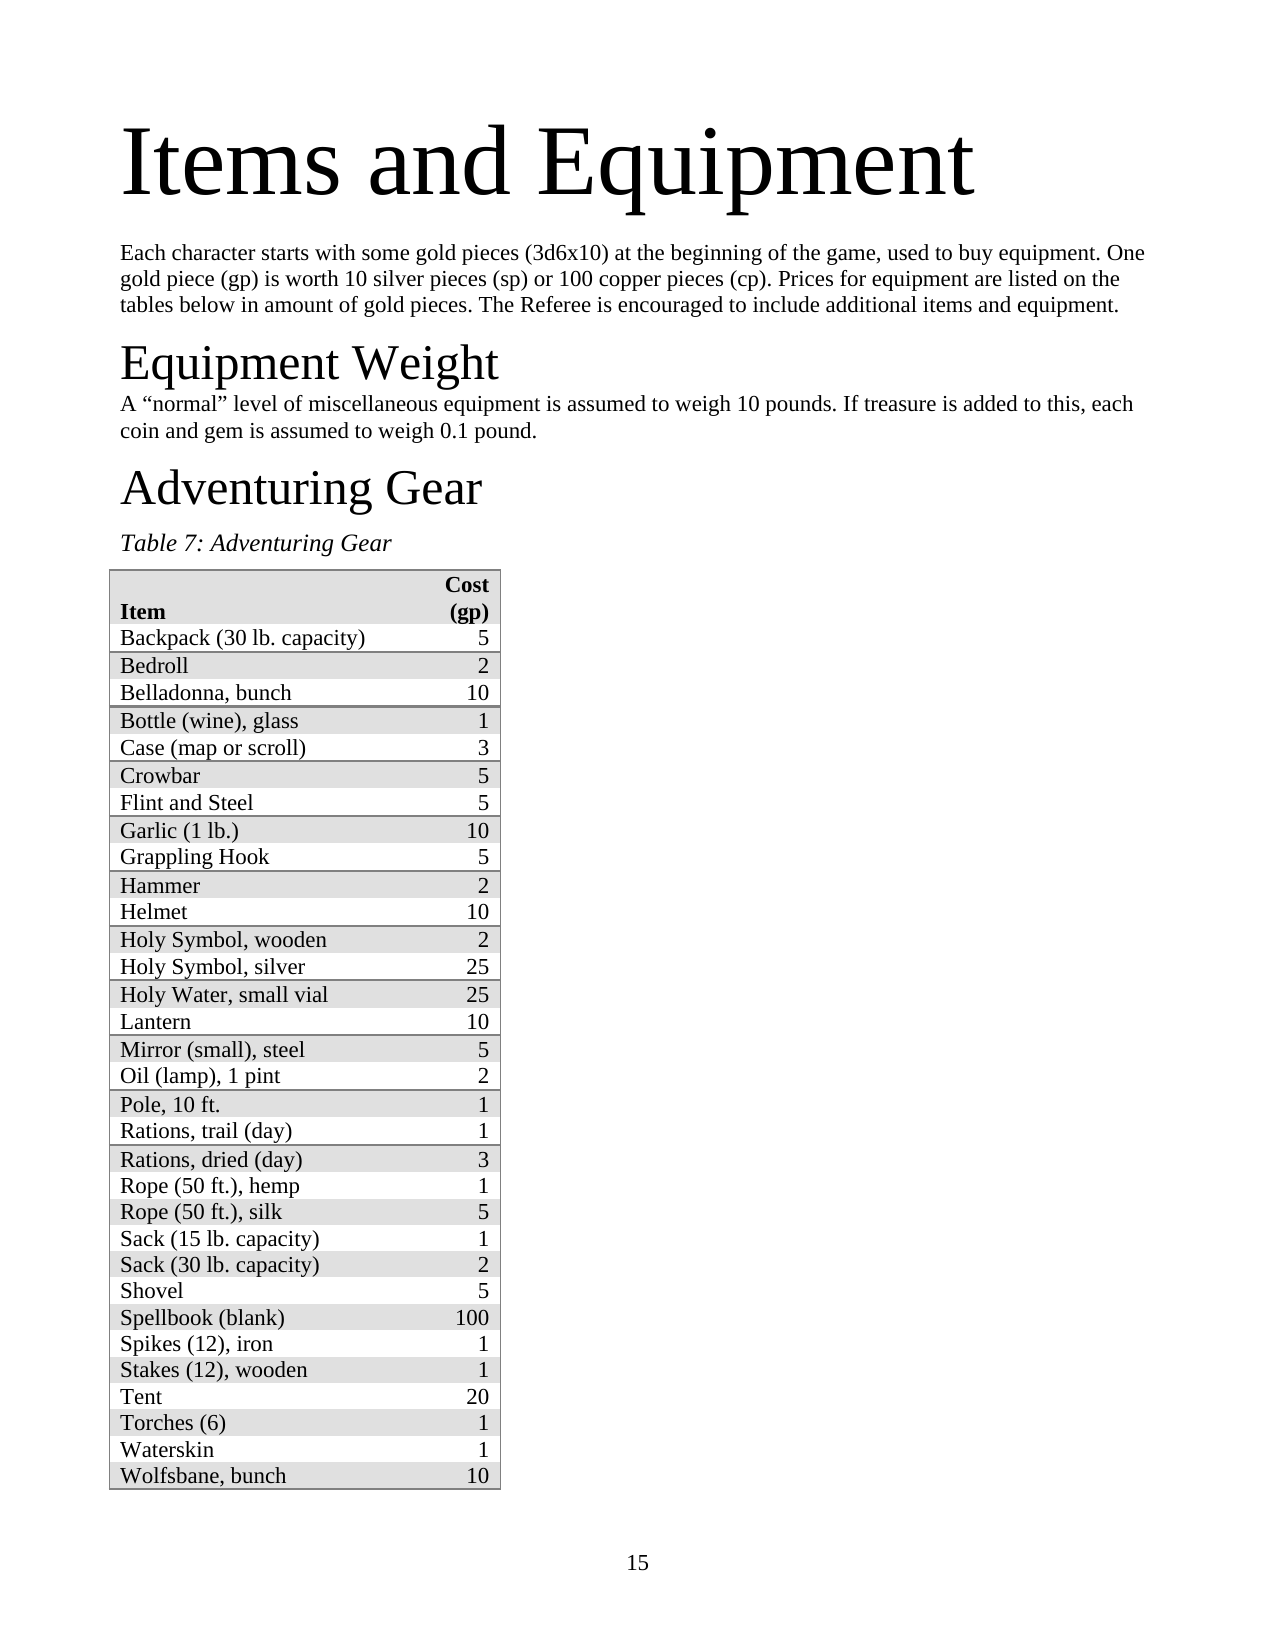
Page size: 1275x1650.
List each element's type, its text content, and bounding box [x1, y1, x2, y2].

table_cell Spellbook (blank) [110, 1304, 421, 1330]
table_cell Sack (30 lb. capacity) [110, 1251, 421, 1277]
table_header Cost (gp) [421, 571, 500, 624]
text Table 7: Adventuring Gear [120, 528, 1155, 557]
table_cell Flint and Steel [110, 789, 421, 815]
subtitle Adventuring Gear [120, 458, 1155, 516]
table_cell Stakes (12), wooden [110, 1357, 421, 1383]
table_cell 10 [421, 898, 500, 924]
table_cell Shovel [110, 1278, 421, 1304]
table_cell Backpack (30 lb. capacity) [110, 624, 421, 651]
table_cell 1 [421, 1357, 500, 1383]
table_cell 5 [421, 789, 500, 815]
text A “normal” level of miscellaneous equipment is assumed to weigh 10 pounds. If treasure is added to this, each coin and gem is assumed to weigh 0.1 pound. [120, 390, 1155, 443]
table_cell 1 [421, 1409, 500, 1436]
table_cell Rations, dried (day) [110, 1146, 421, 1172]
table_cell Rope (50 ft.), hemp [110, 1172, 421, 1198]
table_cell Torches (6) [110, 1409, 421, 1436]
table_cell Mirror (small), steel [110, 1036, 421, 1062]
table_cell Crowbar [110, 762, 421, 788]
table_cell 2 [421, 927, 500, 953]
table_cell 3 [421, 1146, 500, 1172]
table_cell 5 [421, 1199, 500, 1225]
table_cell Lantern [110, 1008, 421, 1034]
table_cell Wolfsbane, bunch [110, 1462, 421, 1488]
table_cell Spikes (12), iron [110, 1330, 421, 1357]
table_cell 3 [421, 734, 500, 760]
table_cell Holy Water, small vial [110, 981, 421, 1008]
table_cell 5 [421, 1036, 500, 1062]
table_cell 1 [421, 1117, 500, 1144]
table_cell Sack (15 lb. capacity) [110, 1225, 421, 1251]
table_cell 2 [421, 1063, 500, 1089]
table_cell 20 [421, 1383, 500, 1409]
table_cell Grappling Hook [110, 843, 421, 870]
table_cell 1 [421, 1091, 500, 1117]
table_cell 10 [421, 679, 500, 705]
table_cell 5 [421, 762, 500, 788]
table_cell Pole, 10 ft. [110, 1091, 421, 1117]
table_cell 25 [421, 981, 500, 1008]
table_cell 10 [421, 817, 500, 843]
table_cell Bedroll [110, 653, 421, 679]
table_cell 25 [421, 953, 500, 979]
table_header Item [110, 571, 421, 624]
table_cell Belladonna, bunch [110, 679, 421, 705]
text Each character starts with some gold pieces (3d6x10) at the beginning of the game, used to buy equipment. One gold piece (gp) is worth 10 silver pieces (sp) or 100 copper pieces (cp). Prices for equipment are listed on the tables below in amount of gold pieces. The Referee is encouraged to include additional items and equipment. [120, 239, 1155, 318]
table_cell 1 [421, 1436, 500, 1462]
table_cell 1 [421, 1225, 500, 1251]
table_cell 2 [421, 653, 500, 679]
table_cell 5 [421, 1278, 500, 1304]
table_cell 5 [421, 624, 500, 651]
table_cell Bottle (wine), glass [110, 708, 421, 734]
table_cell Helmet [110, 898, 421, 924]
table_cell Oil (lamp), 1 pint [110, 1063, 421, 1089]
table_cell Hammer [110, 872, 421, 898]
table_cell Rations, trail (day) [110, 1117, 421, 1144]
table_cell 2 [421, 1251, 500, 1277]
table_cell Holy Symbol, wooden [110, 927, 421, 953]
subtitle Equipment Weight [120, 333, 1155, 390]
table_cell Rope (50 ft.), silk [110, 1199, 421, 1225]
table_cell 1 [421, 708, 500, 734]
table_cell Tent [110, 1383, 421, 1409]
table_cell Case (map or scroll) [110, 734, 421, 760]
table_cell 10 [421, 1008, 500, 1034]
subtitle Items and Equipment [120, 101, 1155, 216]
table_cell 5 [421, 843, 500, 870]
table_cell 100 [421, 1304, 500, 1330]
table_cell 1 [421, 1330, 500, 1357]
table_cell 10 [421, 1462, 500, 1488]
table_cell 2 [421, 872, 500, 898]
table_cell 1 [421, 1172, 500, 1198]
table_cell Garlic (1 lb.) [110, 817, 421, 843]
table_cell Waterskin [110, 1436, 421, 1462]
table_cell Holy Symbol, silver [110, 953, 421, 979]
